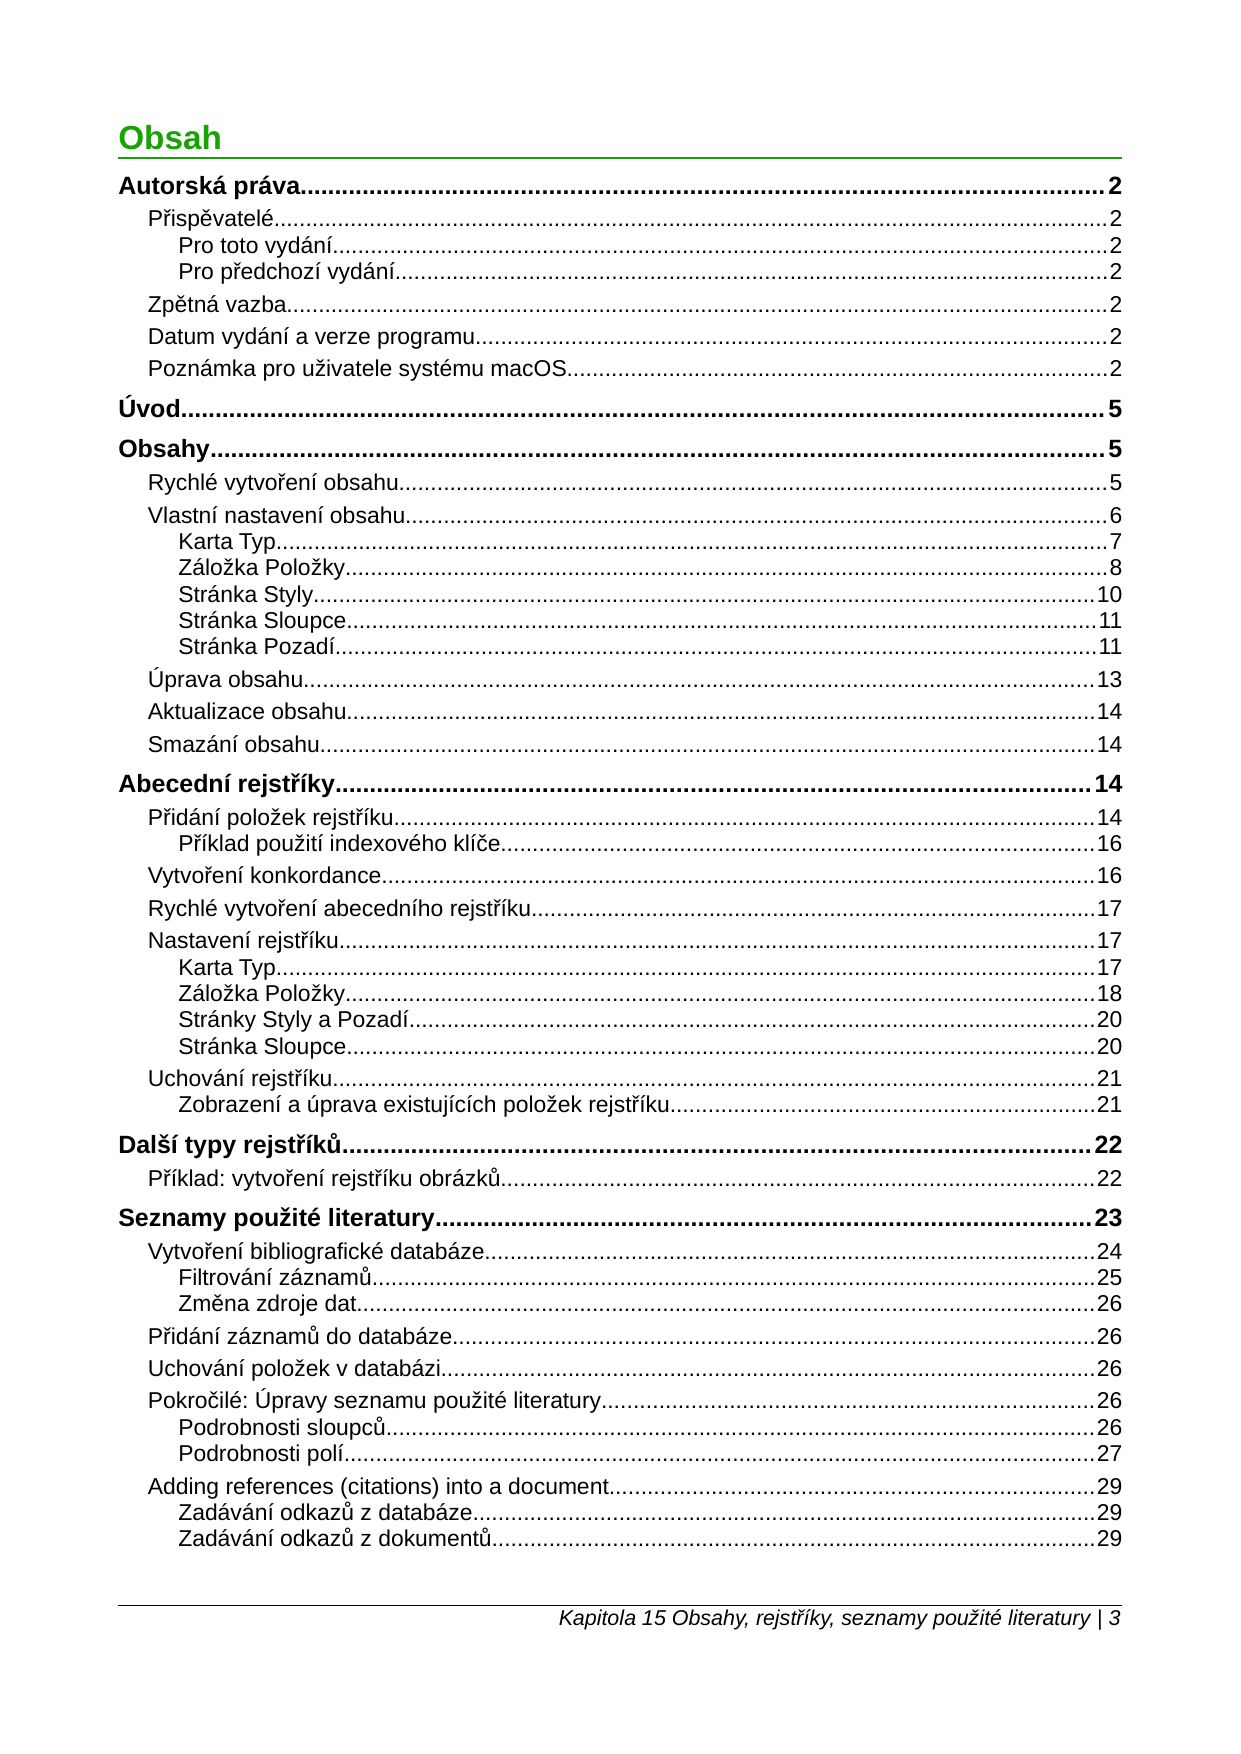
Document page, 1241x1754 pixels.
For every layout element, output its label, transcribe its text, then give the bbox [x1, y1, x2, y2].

text Příklad: vytvoření rejstříku obrázků 22 [148, 1164, 1122, 1191]
text Stránka Sloupce 20 [178, 1033, 1122, 1059]
text Obsahy 5 [118, 434, 1122, 463]
text Uchování rejstříku 21 [148, 1065, 1122, 1091]
text Záložka Položky 18 [178, 980, 1122, 1006]
text Stránka Pozadí 11 [178, 633, 1122, 660]
text Stránky Styly a Pozadí 20 [178, 1006, 1122, 1033]
text Úprava obsahu 13 [148, 666, 1122, 692]
text Přidání položek rejstříku 14 [148, 804, 1122, 830]
text Autorská práva 2 [118, 171, 1122, 199]
text Podrobnosti polí 27 [178, 1440, 1122, 1467]
text Smazání obsahu 14 [148, 731, 1122, 757]
text Pro předchozí vydání 2 [178, 258, 1122, 284]
text Stránka Styly 10 [178, 581, 1122, 607]
text Uchování položek v databázi 26 [148, 1355, 1122, 1381]
text Záložka Položky 8 [178, 554, 1122, 581]
text Rychlé vytvoření abecedního rejstříku 17 [148, 895, 1122, 921]
text Zpětná vazba 2 [148, 291, 1122, 317]
text Vlastní nastavení obsahu 6 [148, 502, 1122, 528]
text Zadávání odkazů z databáze 29 [178, 1499, 1122, 1525]
text Podrobnosti sloupců 26 [178, 1414, 1122, 1440]
text Vytvoření konkordance 16 [148, 862, 1122, 889]
subtitle Obsah [118, 118, 1122, 157]
text Poznámka pro uživatele systému macOS 2 [148, 355, 1122, 382]
text Rychlé vytvoření obsahu 5 [148, 469, 1122, 496]
text Přidání záznamů do databáze 26 [148, 1323, 1122, 1349]
text Karta Typ 7 [178, 528, 1122, 554]
text Příklad použití indexového klíče 16 [178, 830, 1122, 856]
text Vytvoření bibliografické databáze 24 [148, 1238, 1122, 1264]
text Úvod 5 [118, 394, 1122, 422]
text Pokročilé: Úpravy seznamu použité literatury 26 [148, 1387, 1122, 1414]
text Nastavení rejstříku 17 [148, 927, 1122, 953]
text Zobrazení a úprava existujících položek rejstříku 21 [178, 1091, 1122, 1118]
text Filtrování záznamů 25 [178, 1264, 1122, 1290]
text Další typy rejstříků 22 [118, 1130, 1122, 1158]
text Datum vydání a verze programu 2 [148, 323, 1122, 349]
text Změna zdroje dat 26 [178, 1290, 1122, 1317]
text Přispěvatelé 2 [148, 205, 1122, 232]
text Adding references (citations) into a document 29 [148, 1473, 1122, 1499]
text Aktualizace obsahu 14 [148, 698, 1122, 724]
text Zadávání odkazů z dokumentů 29 [178, 1525, 1122, 1552]
text Seznamy použité literatury 23 [118, 1203, 1122, 1232]
text Stránka Sloupce 11 [178, 607, 1122, 633]
text Pro toto vydání 2 [178, 232, 1122, 258]
text Abecední rejstříky 14 [118, 769, 1122, 798]
text Karta Typ 17 [178, 953, 1122, 980]
